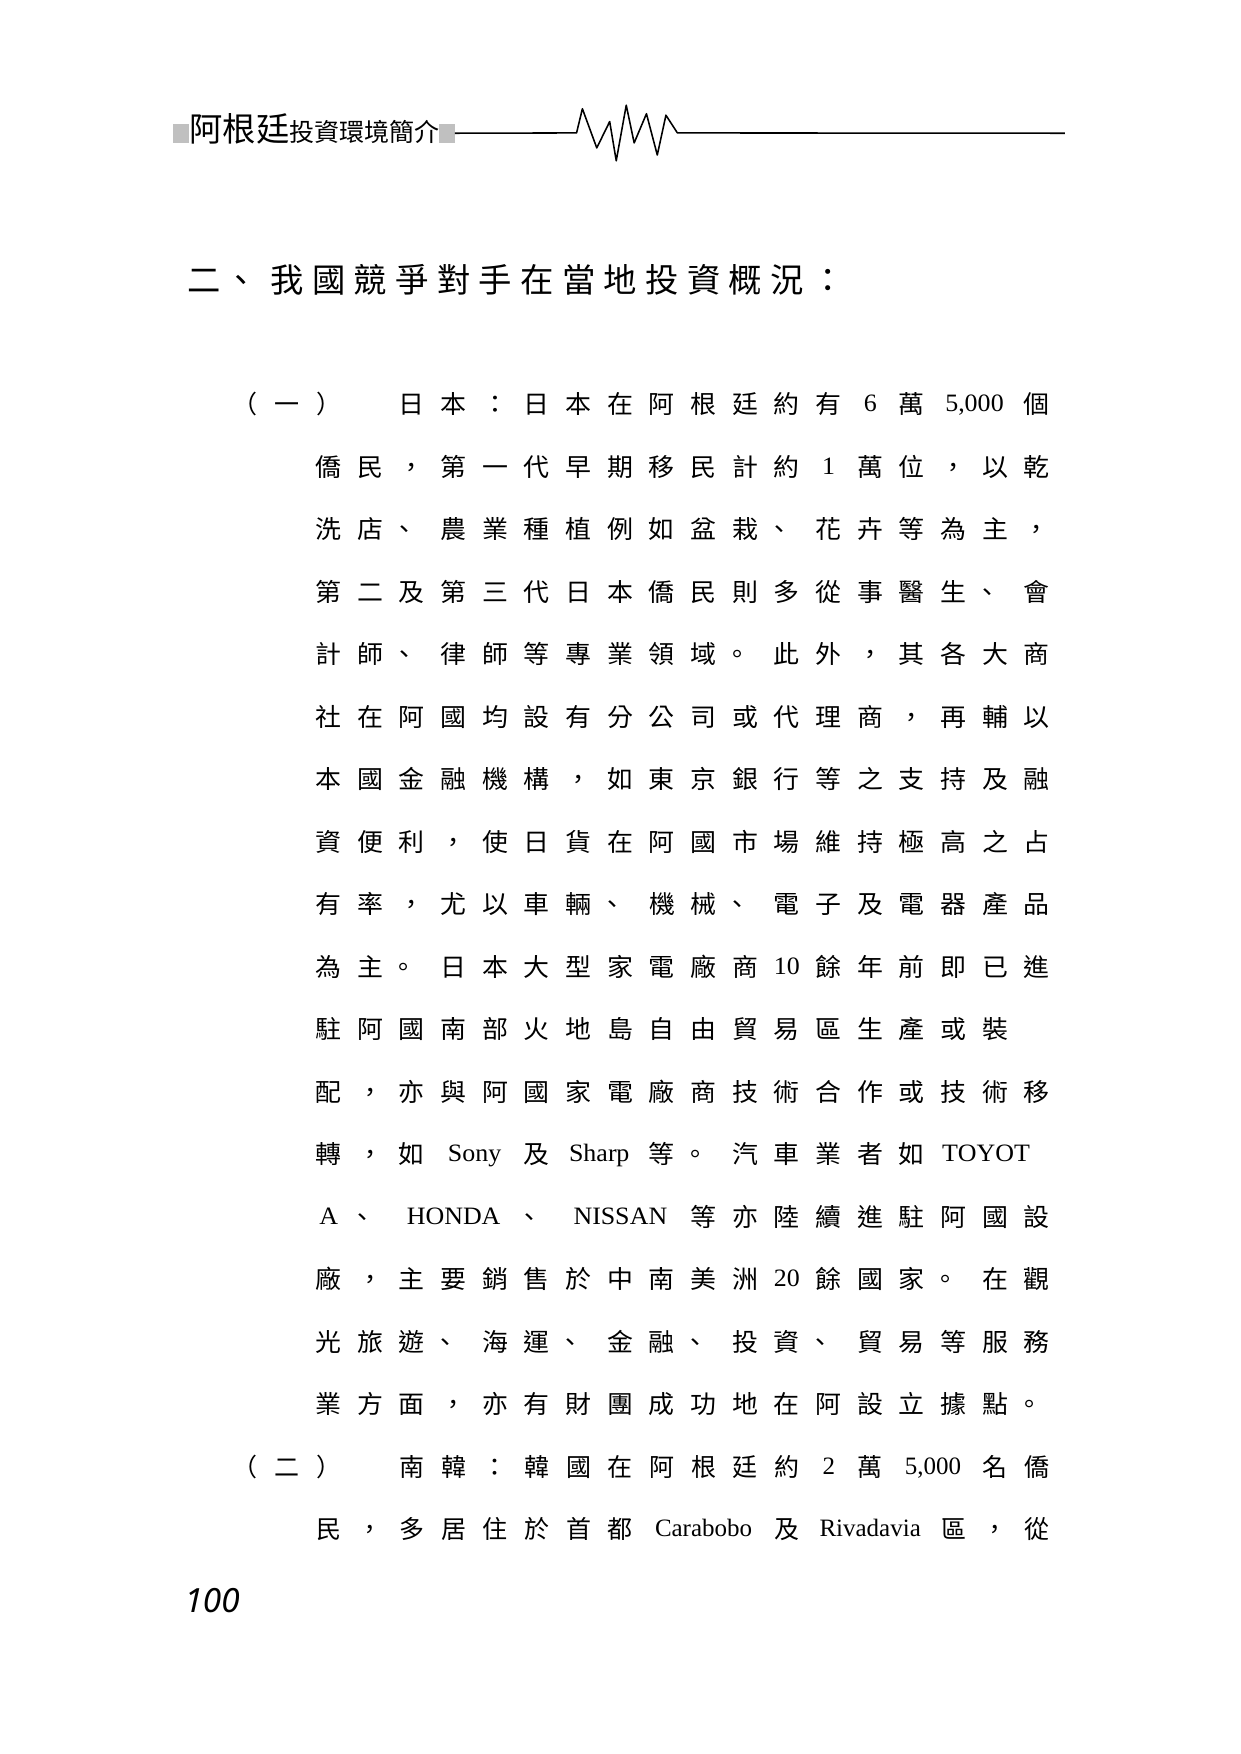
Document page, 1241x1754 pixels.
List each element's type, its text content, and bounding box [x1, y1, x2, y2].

text 二、我國競爭對手在當地投資概況： [183, 236, 1058, 299]
text （二） 南韓：韓國在阿根廷約2萬5,000名僑民，多居住於首都Carabobo及Rivadavia區，從 [207, 1424, 1058, 1549]
text （一） 日本：日本在阿根廷約有6萬5,000個僑民，第一代早期移民計約1萬位，以乾洗店、農業種植例如盆栽、花卉等為主，第二及第三代日本僑民則多從事醫生、會計師、律師等專業領域。此外，其各大商社在阿國均設有分公司或代理商，再輔以本國金融機構，如東京銀行等之支持及融資便利，使日貨在阿國市場維持極高之占有率，尤以車輛、機械、電子及電器產品為主。日本大型家電廠商10餘年前即已進駐阿國南部火地島自由貿易區生產或裝配，亦與阿國家電廠商技術合作或技術移轉，如Sony及Sharp等。汽車業者如TOYOTA、HONDA、NISSAN等亦陸續進駐阿國設廠，主要銷售於中南美洲20餘國家。在觀光旅遊、海運、金融、投資、貿易等服務業方面，亦有財團成功地在阿設立據點。 [207, 361, 1058, 1424]
